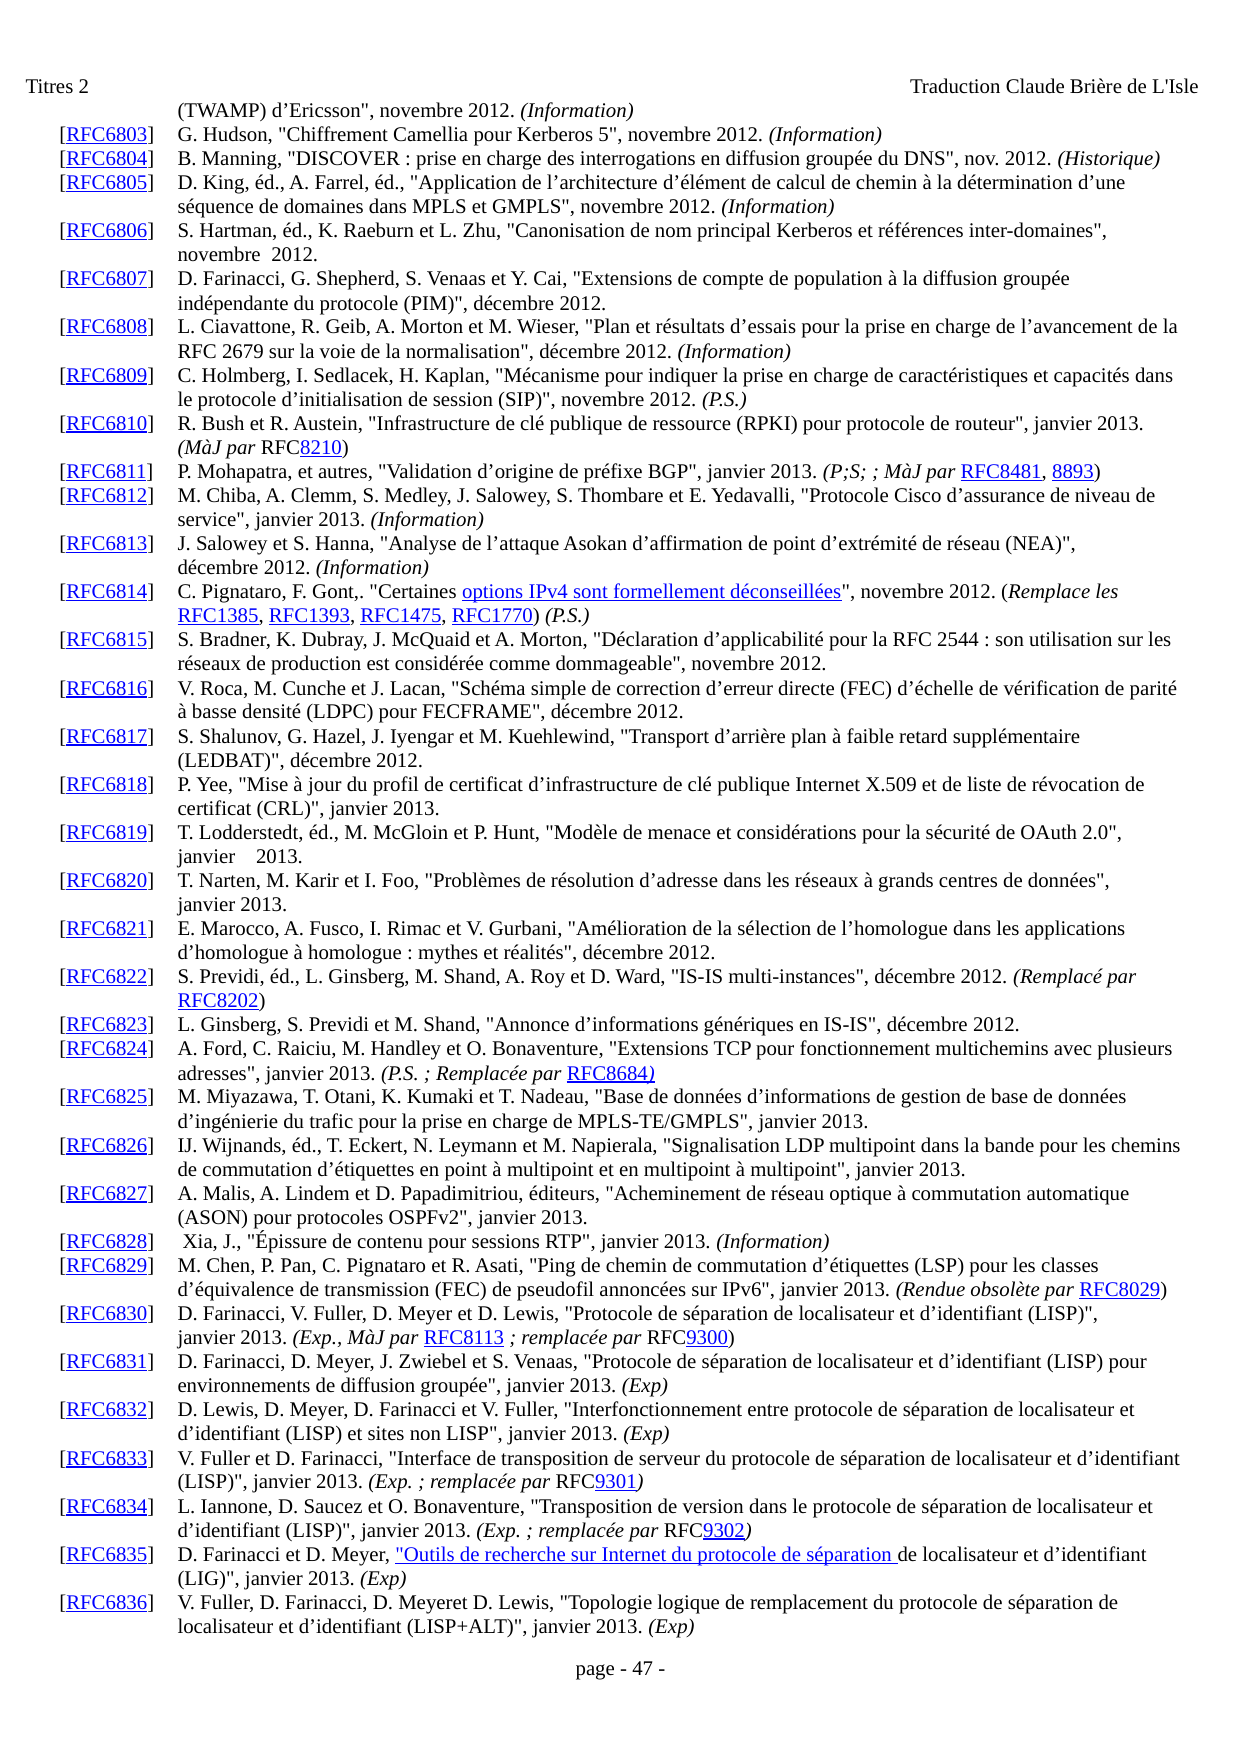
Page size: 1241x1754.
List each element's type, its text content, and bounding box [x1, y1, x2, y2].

text [RFC6807] D. Farinacci, G. Shepherd, S. Venaas et Y. Cai, "Extensions de compte de population à la diffusion groupée indépendante du protocole (PIM)", décembre 2012. [59, 266, 1181, 314]
text [RFC6818] P. Yee, "Mise à jour du profil de certificat d’infrastructure de clé publique Internet X.509 et de liste de révocation de certificat (CRL)", janvier 2013. [59, 772, 1181, 820]
text [RFC6825] M. Miyazawa, T. Otani, K. Kumaki et T. Nadeau, "Base de données d’informations de gestion de base de données d’ingénierie du trafic pour la prise en charge de MPLS-TE/GMPLS", janvier 2013. [59, 1084, 1181, 1133]
text (TWAMP) d’Ericsson", novembre 2012. (Information) [59, 98, 1181, 122]
text [RFC6834] L. Iannone, D. Saucez et O. Bonaventure, "Transposition de version dans le protocole de séparation de localisateur et d’identifiant (LISP)", janvier 2013. (Exp. ; remplacée par RFC9302) [59, 1493, 1181, 1542]
text [RFC6810] R. Bush et R. Austein, "Infrastructure de clé publique de ressource (RPKI) pour protocole de routeur", janvier 2013. (MàJ par RFC8210) [59, 411, 1181, 459]
text [RFC6806] S. Hartman, éd., K. Raeburn et L. Zhu, "Canonisation de nom principal Kerberos et références inter-domaines", novembre 2012. [59, 218, 1181, 266]
text [RFC6816] V. Roca, M. Cunche et J. Lacan, "Schéma simple de correction d’erreur directe (FEC) d’échelle de vérification de parité à basse densité (LDPC) pour FECFRAME", décembre 2012. [59, 675, 1181, 723]
text [RFC6815] S. Bradner, K. Dubray, J. McQuaid et A. Morton, "Déclaration d’applicabilité pour la RFC 2544 : son utilisation sur les réseaux de production est considérée comme dommageable", novembre 2012. [59, 627, 1181, 675]
text [RFC6804] B. Manning, "DISCOVER : prise en charge des interrogations en diffusion groupée du DNS", nov. 2012. (Historique) [59, 146, 1181, 170]
text [RFC6822] S. Previdi, éd., L. Ginsberg, M. Shand, A. Roy et D. Ward, "IS-IS multi-instances", décembre 2012. (Remplacé par RFC8202) [59, 964, 1181, 1012]
text [RFC6836] V. Fuller, D. Farinacci, D. Meyeret D. Lewis, "Topologie logique de remplacement du protocole de séparation de localisateur et d’identifiant (LISP+ALT)", janvier 2013. (Exp) [59, 1590, 1181, 1638]
text [RFC6812] M. Chiba, A. Clemm, S. Medley, J. Salowey, S. Thombare et E. Yedavalli, "Protocole Cisco d’assurance de niveau de service", janvier 2013. (Information) [59, 483, 1181, 531]
text [RFC6803] G. Hudson, "Chiffrement Camellia pour Kerberos 5", novembre 2012. (Information) [59, 122, 1181, 146]
text [RFC6809] C. Holmberg, I. Sedlacek, H. Kaplan, "Mécanisme pour indiquer la prise en charge de caractéristiques et capacités dans le protocole d’initialisation de session (SIP)", novembre 2012. (P.S.) [59, 363, 1181, 411]
text [RFC6805] D. King, éd., A. Farrel, éd., "Application de l’architecture d’élément de calcul de chemin à la détermination d’une séquence de domaines dans MPLS et GMPLS", novembre 2012. (Information) [59, 170, 1181, 218]
text [RFC6826] IJ. Wijnands, éd., T. Eckert, N. Leymann et M. Napierala, "Signalisation LDP multipoint dans la bande pour les chemins de commutation d’étiquettes en point à multipoint et en multipoint à multipoint", janvier 2013. [59, 1133, 1181, 1181]
text [RFC6808] L. Ciavattone, R. Geib, A. Morton et M. Wieser, "Plan et résultats d’essais pour la prise en charge de l’avancement de la RFC 2679 sur la voie de la normalisation", décembre 2012. (Information) [59, 314, 1181, 363]
text [RFC6813] J. Salowey et S. Hanna, "Analyse de l’attaque Asokan d’affirmation de point d’extrémité de réseau (NEA)", décembre 2012. (Information) [59, 531, 1181, 579]
text [RFC6811] P. Mohapatra, et autres, "Validation d’origine de préfixe BGP", janvier 2013. (P;S; ; MàJ par RFC8481, 8893) [59, 459, 1181, 483]
text [RFC6827] A. Malis, A. Lindem et D. Papadimitriou, éditeurs, "Acheminement de réseau optique à commutation automatique (ASON) pour protocoles OSPFv2", janvier 2013. [59, 1181, 1181, 1229]
text [RFC6833] V. Fuller et D. Farinacci, "Interface de transposition de serveur du protocole de séparation de localisateur et d’identifiant (LISP)", janvier 2013. (Exp. ; remplacée par RFC9301) [59, 1445, 1181, 1493]
text [RFC6819] T. Lodderstedt, éd., M. McGloin et P. Hunt, "Modèle de menace et considérations pour la sécurité de OAuth 2.0", janvier 2013. [59, 820, 1181, 868]
text [RFC6820] T. Narten, M. Karir et I. Foo, "Problèmes de résolution d’adresse dans les réseaux à grands centres de données", janvier 2013. [59, 868, 1181, 916]
text [RFC6821] E. Marocco, A. Fusco, I. Rimac et V. Gurbani, "Amélioration de la sélection de l’homologue dans les applications d’homologue à homologue : mythes et réalités", décembre 2012. [59, 916, 1181, 964]
text [RFC6828] Xia, J., "Épissure de contenu pour sessions RTP", janvier 2013. (Information) [59, 1229, 1181, 1253]
text [RFC6831] D. Farinacci, D. Meyer, J. Zwiebel et S. Venaas, "Protocole de séparation de localisateur et d’identifiant (LISP) pour environnements de diffusion groupée", janvier 2013. (Exp) [59, 1349, 1181, 1397]
text [RFC6835] D. Farinacci et D. Meyer, "Outils de recherche sur Internet du protocole de séparation de localisateur et d’identifiant (LIG)", janvier 2013. (Exp) [59, 1542, 1181, 1590]
text [RFC6829] M. Chen, P. Pan, C. Pignataro et R. Asati, "Ping de chemin de commutation d’étiquettes (LSP) pour les classes d’équivalence de transmission (FEC) de pseudofil annoncées sur IPv6", janvier 2013. (Rendue obsolète par RFC8029) [59, 1253, 1181, 1301]
text [RFC6823] L. Ginsberg, S. Previdi et M. Shand, "Annonce d’informations génériques en IS-IS", décembre 2012. [59, 1012, 1181, 1036]
text [RFC6814] C. Pignataro, F. Gont,. "Certaines options IPv4 sont formellement déconseillées", novembre 2012. (Remplace les RFC1385, RFC1393, RFC1475, RFC1770) (P.S.) [59, 579, 1181, 627]
text [RFC6830] D. Farinacci, V. Fuller, D. Meyer et D. Lewis, "Protocole de séparation de localisateur et d’identifiant (LISP)", janvier 2013. (Exp., MàJ par RFC8113 ; remplacée par RFC9300) [59, 1301, 1181, 1349]
text [RFC6832] D. Lewis, D. Meyer, D. Farinacci et V. Fuller, "Interfonctionnement entre protocole de séparation de localisateur et d’identifiant (LISP) et sites non LISP", janvier 2013. (Exp) [59, 1397, 1181, 1445]
text [RFC6817] S. Shalunov, G. Hazel, J. Iyengar et M. Kuehlewind, "Transport d’arrière plan à faible retard supplémentaire (LEDBAT)", décembre 2012. [59, 723, 1181, 772]
text [RFC6824] A. Ford, C. Raiciu, M. Handley et O. Bonaventure, "Extensions TCP pour fonctionnement multichemins avec plusieurs adresses", janvier 2013. (P.S. ; Remplacée par RFC8684) [59, 1036, 1181, 1084]
